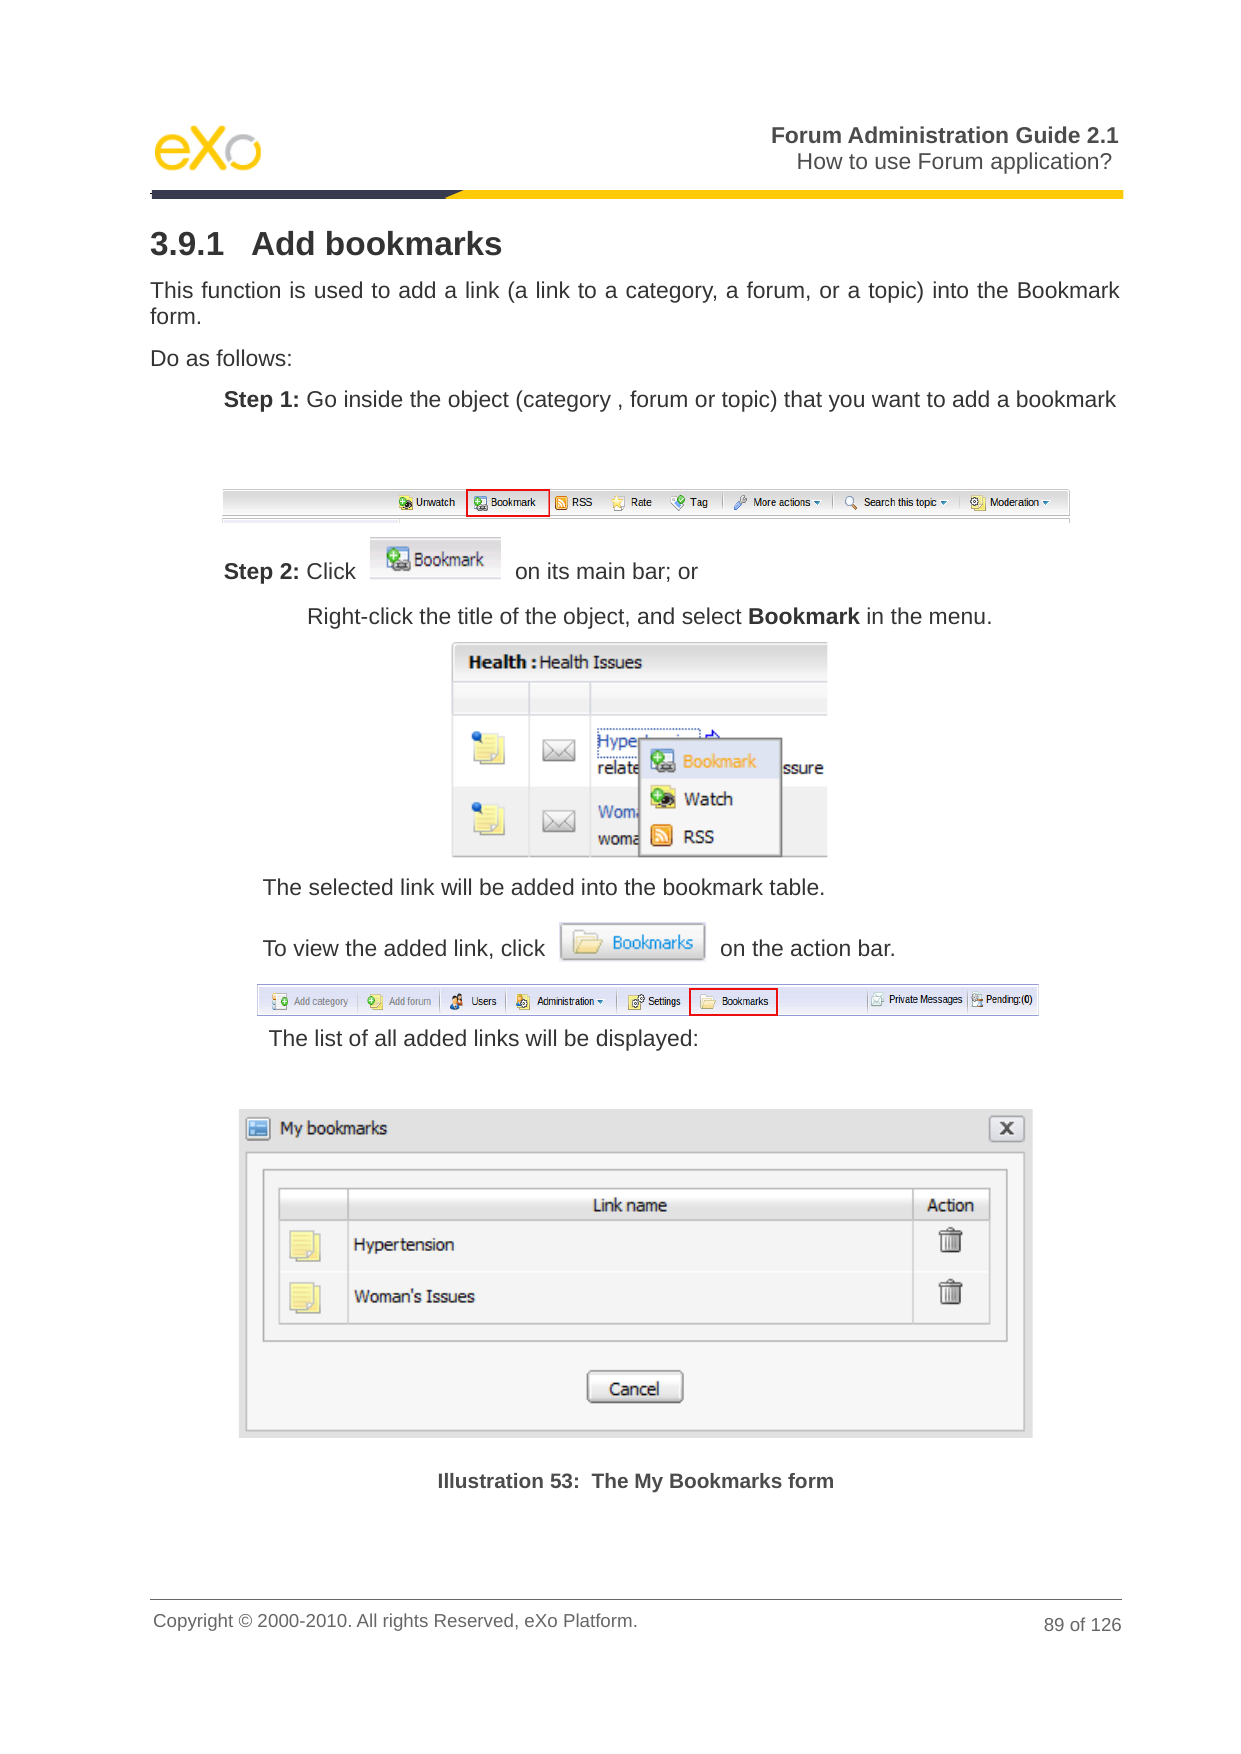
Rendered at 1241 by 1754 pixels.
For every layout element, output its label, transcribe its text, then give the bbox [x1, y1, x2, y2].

picture [252, 981, 1039, 1018]
text Illustration 55: The My Bookmarks form [231, 1466, 1041, 1493]
picture [222, 487, 1072, 523]
list The list of all added links will be displayed: [225, 1022, 1122, 1051]
text Do as follows: [150, 345, 1122, 371]
picture [151, 190, 1124, 199]
picture [559, 922, 707, 962]
list Step 1: Go inside the object (category , forum or topic) that you want to add a bookmark [186, 386, 1122, 412]
picture [369, 537, 501, 581]
list Step 2: Click on its main bar; or [186, 556, 1122, 588]
list Right-click the title of the object, and select Bookmark in the menu. [225, 603, 1122, 629]
picture [444, 642, 828, 867]
picture [155, 125, 262, 171]
list The selected link will be added into the bookmark table. [225, 871, 1122, 900]
picture [238, 1109, 1033, 1438]
text This function is used to add a link (a link to a category, a forum, or a topic) into the Bookmark form. [150, 277, 1122, 330]
list To view the added link, click on the action bar. [225, 932, 1122, 967]
subtitle Add bookmarks [150, 223, 1122, 262]
